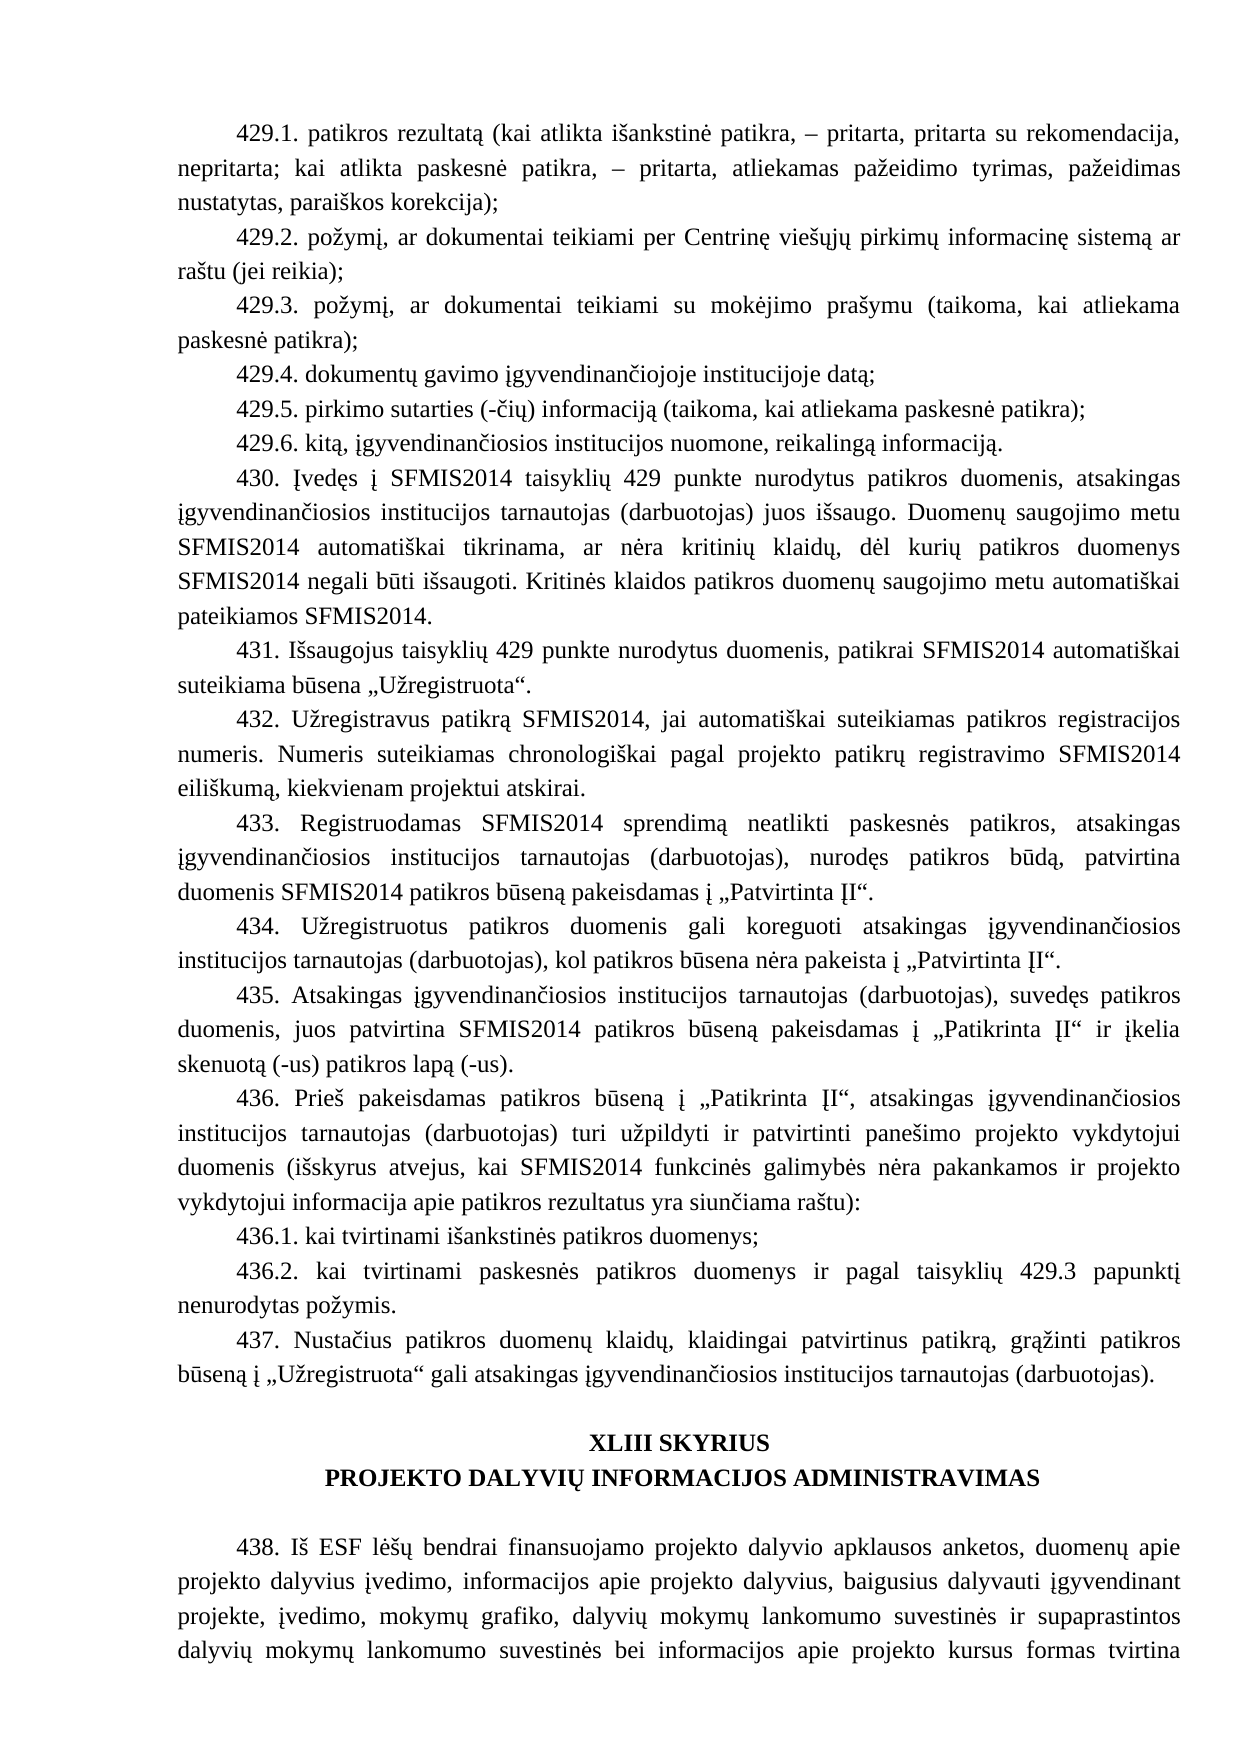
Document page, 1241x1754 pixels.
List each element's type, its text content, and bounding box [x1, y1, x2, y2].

text 429.2. požymį, ar dokumentai teikiami per Centrinę viešųjų pirkimų informacinę sistemą ar raštu (jei reikia); [177, 222, 1181, 285]
text 430. Įvedęs į SFMIS2014 taisyklių 429 punkte nurodytus patikros duomenis, atsakingas įgyvendinančiosios institucijos tarnautojas (darbuotojas) juos išsaugo. Duomenų saugojimo metu SFMIS2014 automatiškai tikrinama, ar nėra kritinių klaidų, dėl kurių patikros duomenys SFMIS2014 negali būti išsaugoti. Kritinės klaidos patikros duomenų saugojimo metu automatiškai pateikiamos SFMIS2014. [177, 463, 1181, 629]
text 435. Atsakingas įgyvendinančiosios institucijos tarnautojas (darbuotojas), suvedęs patikros duomenis, juos patvirtina SFMIS2014 patikros būseną pakeisdamas į „Patikrinta ĮI“ ir įkelia skenuotą (-us) patikros lapą (-us). [177, 980, 1181, 1078]
text 433. Registruodamas SFMIS2014 sprendimą neatlikti paskesnės patikros, atsakingas įgyvendinančiosios institucijos tarnautojas (darbuotojas), nurodęs patikros būdą, patvirtina duomenis SFMIS2014 patikros būseną pakeisdamas į „Patvirtinta ĮI“. [177, 808, 1181, 905]
text 436. Prieš pakeisdamas patikros būseną į „Patikrinta ĮI“, atsakingas įgyvendinančiosios institucijos tarnautojas (darbuotojas) turi užpildyti ir patvirtinti panešimo projekto vykdytojui duomenis (išskyrus atvejus, kai SFMIS2014 funkcinės galimybės nėra pakankamos ir projekto vykdytojui informacija apie patikros rezultatus yra siunčiama raštu): [177, 1083, 1181, 1216]
text 429.6. kitą, įgyvendinančiosios institucijos nuomone, reikalingą informaciją. [177, 428, 1181, 457]
text 431. Išsaugojus taisyklių 429 punkte nurodytus duomenis, patikrai SFMIS2014 automatiškai suteikiama būsena „Užregistruota“. [177, 635, 1181, 698]
text 438. Iš ESF lėšų bendrai finansuojamo projekto dalyvio apklausos anketos, duomenų apie projekto dalyvius įvedimo, informacijos apie projekto dalyvius, baigusius dalyvauti įgyvendinant projekte, įvedimo, mokymų grafiko, dalyvių mokymų lankomumo suvestinės ir supaprastintos dalyvių mokymų lankomumo suvestinės bei informacijos apie projekto kursus formas tvirtina [177, 1532, 1181, 1664]
text 434. Užregistruotus patikros duomenis gali koreguoti atsakingas įgyvendinančiosios institucijos tarnautojas (darbuotojas), kol patikros būsena nėra pakeista į „Patvirtinta ĮI“. [177, 911, 1181, 974]
text 429.1. patikros rezultatą (kai atlikta išankstinė patikra, – pritarta, pritarta su rekomendacija, nepritarta; kai atlikta paskesnė patikra, – pritarta, atliekamas pažeidimo tyrimas, pažeidimas nustatytas, paraiškos korekcija); [177, 118, 1181, 216]
text XLIII SKYRIUS [177, 1428, 1181, 1457]
text 436.2. kai tvirtinami paskesnės patikros duomenys ir pagal taisyklių 429.3 papunktį nenurodytas požymis. [177, 1256, 1181, 1319]
text 429.5. pirkimo sutarties (-čių) informaciją (taikoma, kai atliekama paskesnė patikra); [177, 394, 1181, 423]
text 429.4. dokumentų gavimo įgyvendinančiojoje institucijoje datą; [177, 359, 1181, 388]
text 432. Užregistravus patikrą SFMIS2014, jai automatiškai suteikiamas patikros registracijos numeris. Numeris suteikiamas chronologiškai pagal projekto patikrų registravimo SFMIS2014 eiliškumą, kiekvienam projektui atskirai. [177, 704, 1181, 802]
text 429.3. požymį, ar dokumentai teikiami su mokėjimo prašymu (taikoma, kai atliekama paskesnė patikra); [177, 291, 1181, 354]
text 437. Nustačius patikros duomenų klaidų, klaidingai patvirtinus patikrą, grąžinti patikros būseną į „Užregistruota“ gali atsakingas įgyvendinančiosios institucijos tarnautojas (darbuotojas). [177, 1325, 1181, 1388]
text 436.1. kai tvirtinami išankstinės patikros duomenys; [177, 1221, 1181, 1250]
text PROJEKTO DALYVIŲ INFORMACIJOS ADMINISTRAVIMAS [177, 1463, 1181, 1492]
